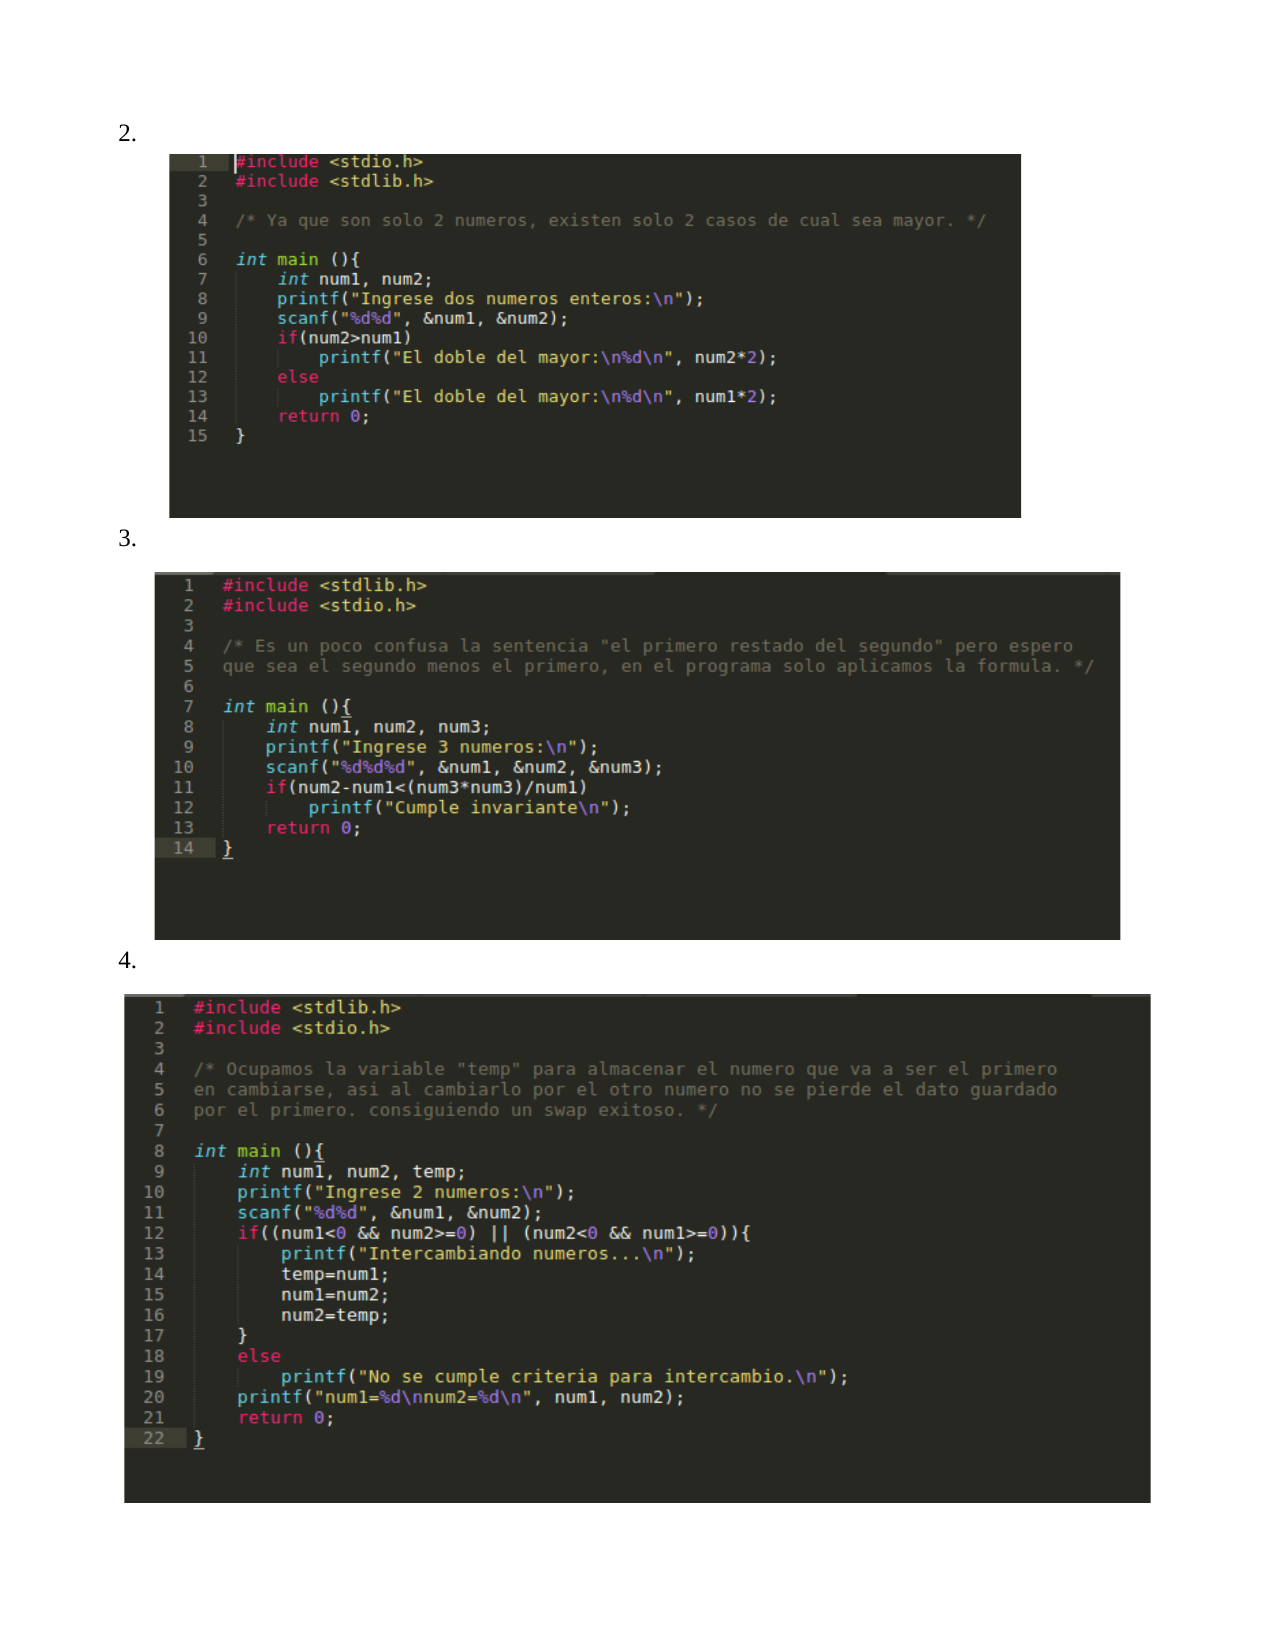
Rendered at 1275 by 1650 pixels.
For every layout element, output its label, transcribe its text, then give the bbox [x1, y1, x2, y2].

text 3. [118, 167, 1157, 552]
text 2. [118, 118, 1157, 147]
text 4. [118, 573, 1157, 974]
